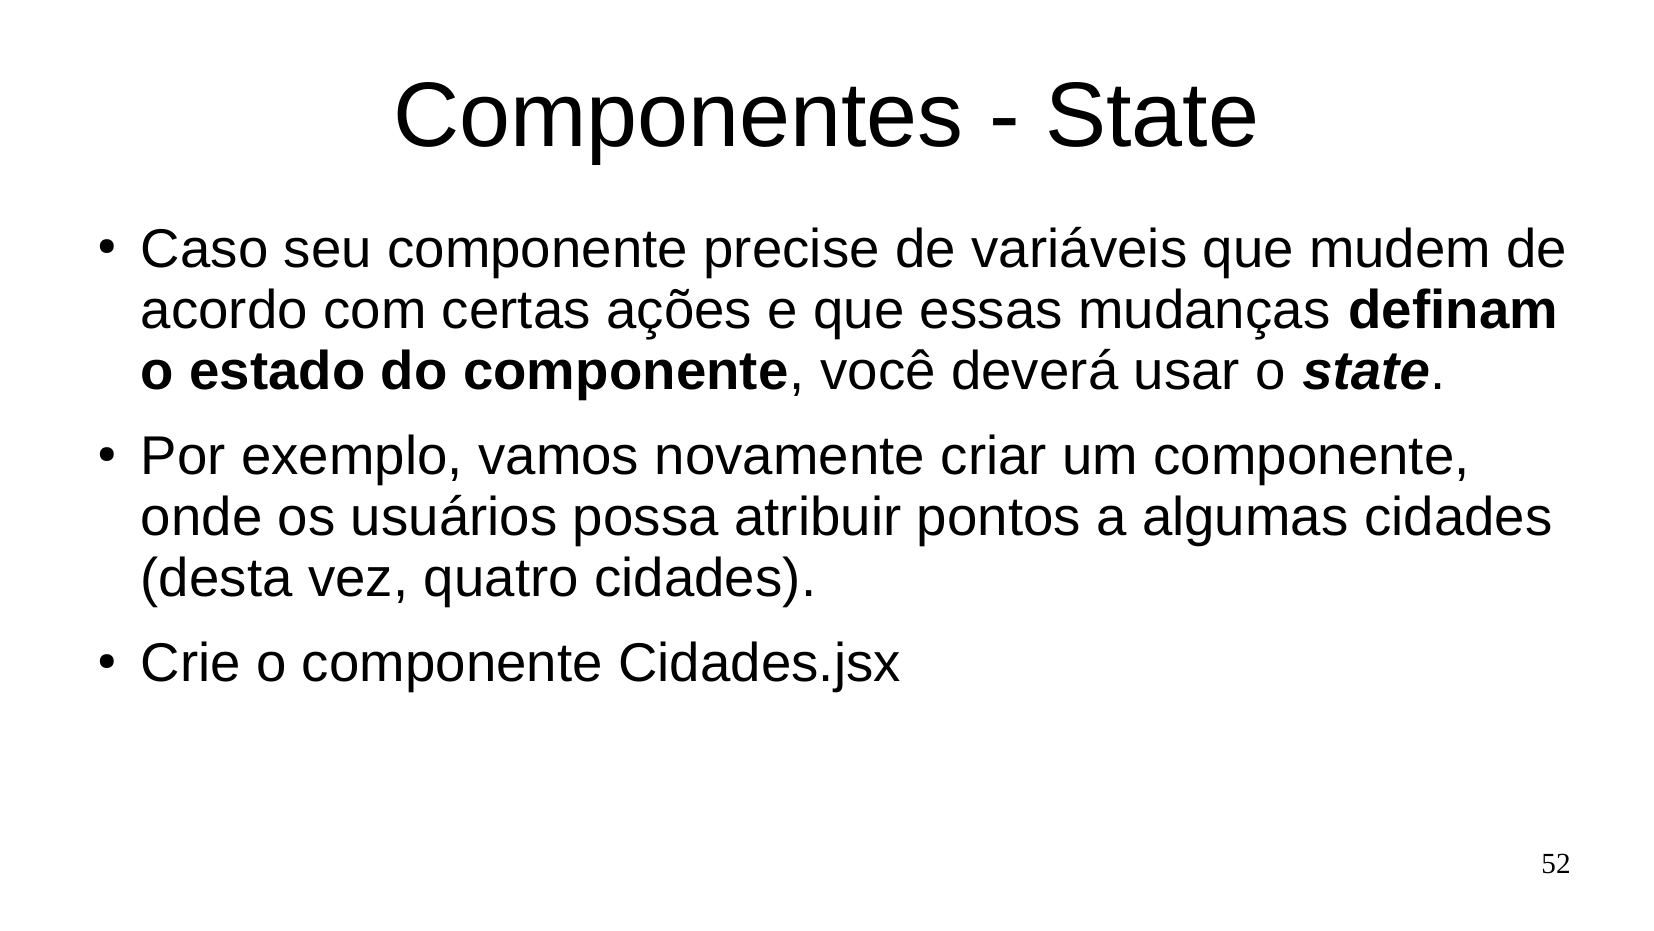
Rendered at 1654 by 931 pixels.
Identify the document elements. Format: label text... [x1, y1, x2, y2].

list Caso seu componente precise de variáveis que mudem de acordo com certas ações e que essas mudanças definam o estado do componente, você deverá usar o state. Por exemplo, vamos novamente criar um componente, onde os usuários possa atribuir pontos a algumas cidades (desta vez, quatro cidades). Crie o componente Cidades.jsx [82, 217, 1571, 758]
title Componentes - State [82, 37, 1571, 193]
